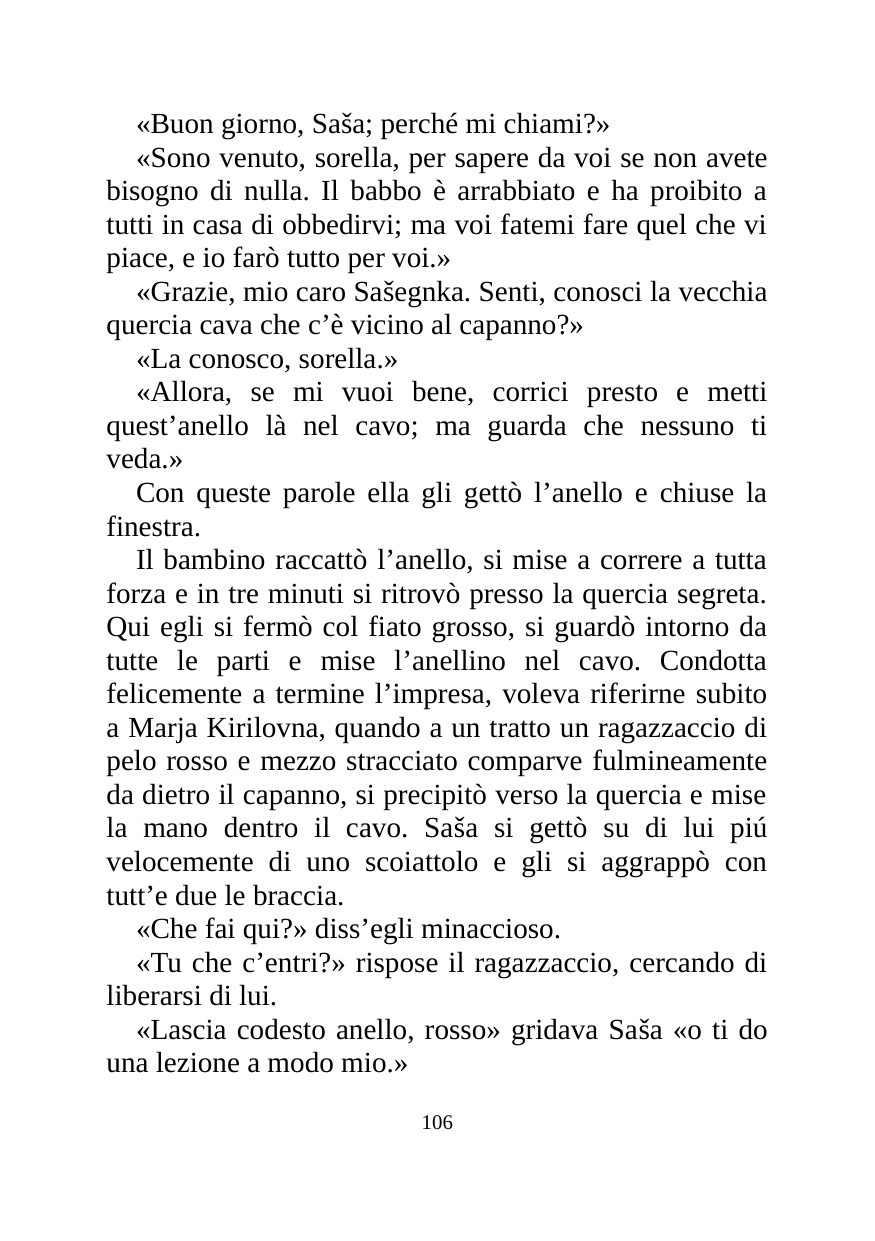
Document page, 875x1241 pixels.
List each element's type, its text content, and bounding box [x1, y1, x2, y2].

text «Allora, se mi vuoi bene, corrici presto e metti quest’anello là nel cavo; ma guarda che nessuno ti veda.» [106, 374, 768, 475]
text «Lascia codesto anello, rosso» gridava Saša «o ti do una lezione a modo mio.» [106, 1012, 768, 1079]
text Il bambino raccattò l’anello, si mise a correre a tutta forza e in tre minuti si ritrovò presso la quercia segreta. Qui egli si fermò col fiato grosso, si guardò intorno da tutte le parti e mise l’anellino nel cavo. Condotta felicemente a termine l’impresa, voleva riferirne subito a Marja Kirilovna, quando a un tratto un ragazzaccio di pelo rosso e mezzo stracciato comparve fulmineamente da dietro il capanno, si precipitò verso la quercia e mise la mano dentro il cavo. Saša si gettò su di lui piú velocemente di uno scoiattolo e gli si aggrappò con tutt’e due le braccia. [106, 542, 768, 911]
text «Buon giorno, Saša; perché mi chiami?» [106, 106, 768, 140]
text «Grazie, mio caro Sašegnka. Senti, conosci la vecchia quercia cava che c’è vicino al capanno?» [106, 274, 768, 341]
text «Che fai qui?» diss’egli minaccioso. [106, 911, 768, 945]
text «La conosco, sorella.» [106, 341, 768, 374]
text Con queste parole ella gli gettò l’anello e chiuse la finestra. [106, 475, 768, 542]
text «Sono venuto, sorella, per sapere da voi se non avete bisogno di nulla. Il babbo è arrabbiato e ha proibito a tutti in casa di obbedirvi; ma voi fatemi fare quel che vi piace, e io farò tutto per voi.» [106, 140, 768, 274]
text «Tu che c’entri?» rispose il ragazzaccio, cercando di liberarsi di lui. [106, 945, 768, 1012]
